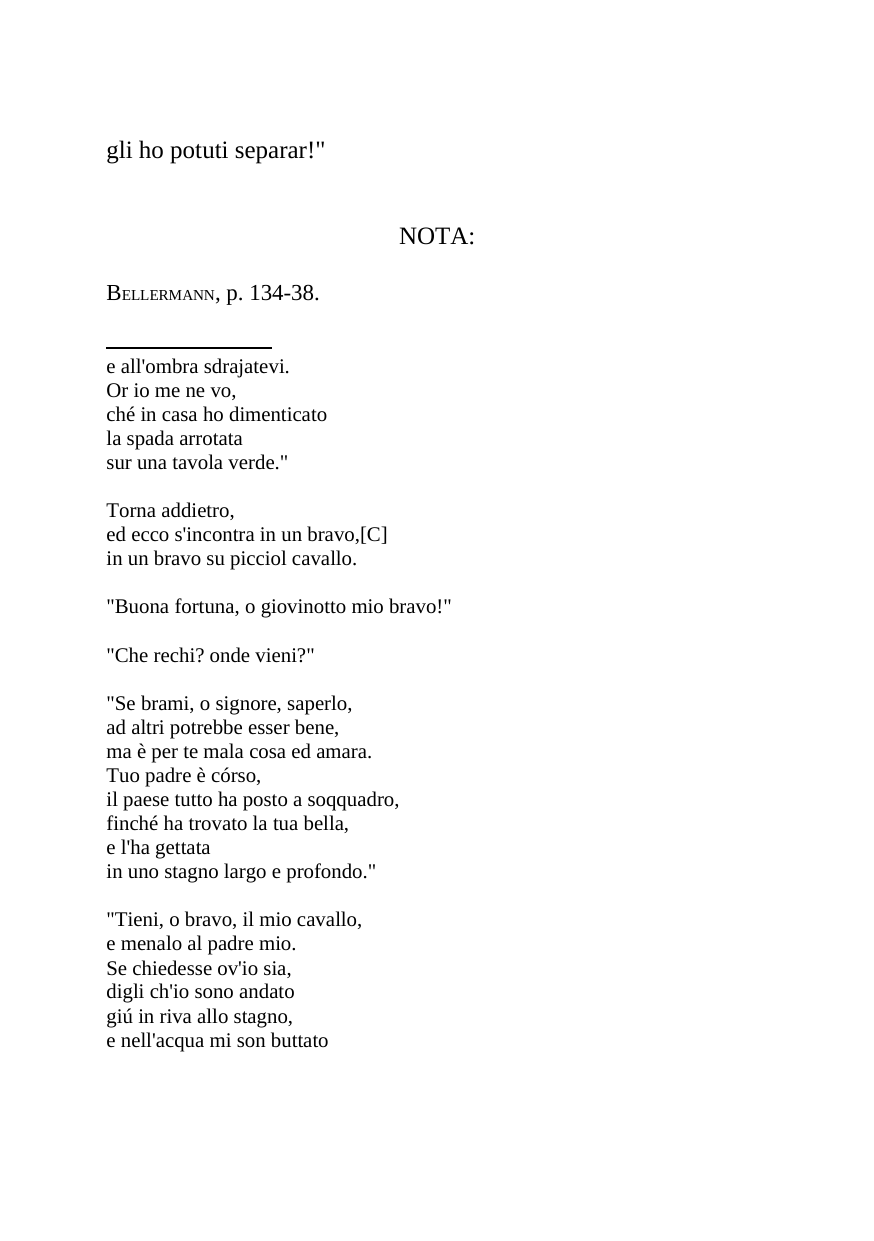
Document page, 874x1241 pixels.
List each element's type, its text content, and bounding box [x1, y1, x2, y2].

text ché in casa ho dimenticato [106, 402, 768, 426]
text la spada arrotata [106, 426, 768, 450]
text Se chiedesse ov'io sia, [106, 955, 768, 979]
text in uno stagno largo e profondo." [106, 859, 768, 883]
text NOTA: [106, 221, 768, 250]
text "Buona fortuna, o giovinotto mio bravo!" [106, 594, 768, 618]
text ad altri potrebbe esser bene, [106, 715, 768, 739]
text e menalo al padre mio. [106, 931, 768, 955]
text Torna addietro, [106, 498, 768, 522]
text finché ha trovato la tua bella, [106, 811, 768, 835]
text il paese tutto ha posto a soqquadro, [106, 787, 768, 811]
text ed ecco s'incontra in un bravo,[C] [106, 522, 768, 546]
text in un bravo su picciol cavallo. [106, 546, 768, 570]
text ma è per te mala cosa ed amara. [106, 739, 768, 763]
text "Se brami, o signore, saperlo, [106, 691, 768, 715]
text sur una tavola verde." [106, 450, 768, 474]
text gli ho potuti separar!" [106, 135, 768, 164]
text e nell'acqua mi son buttato [106, 1028, 768, 1052]
text digli ch'io sono andato [106, 979, 768, 1003]
text e all'ombra sdrajatevi. [106, 354, 768, 378]
text "Che rechi? onde vieni?" [106, 643, 768, 667]
text "Tieni, o bravo, il mio cavallo, [106, 907, 768, 931]
text e l'ha gettata [106, 835, 768, 859]
text Tuo padre è córso, [106, 763, 768, 787]
text Or io me ne vo, [106, 378, 768, 402]
text Bellermann, p. 134-38. [106, 279, 768, 305]
text giú in riva allo stagno, [106, 1003, 768, 1028]
